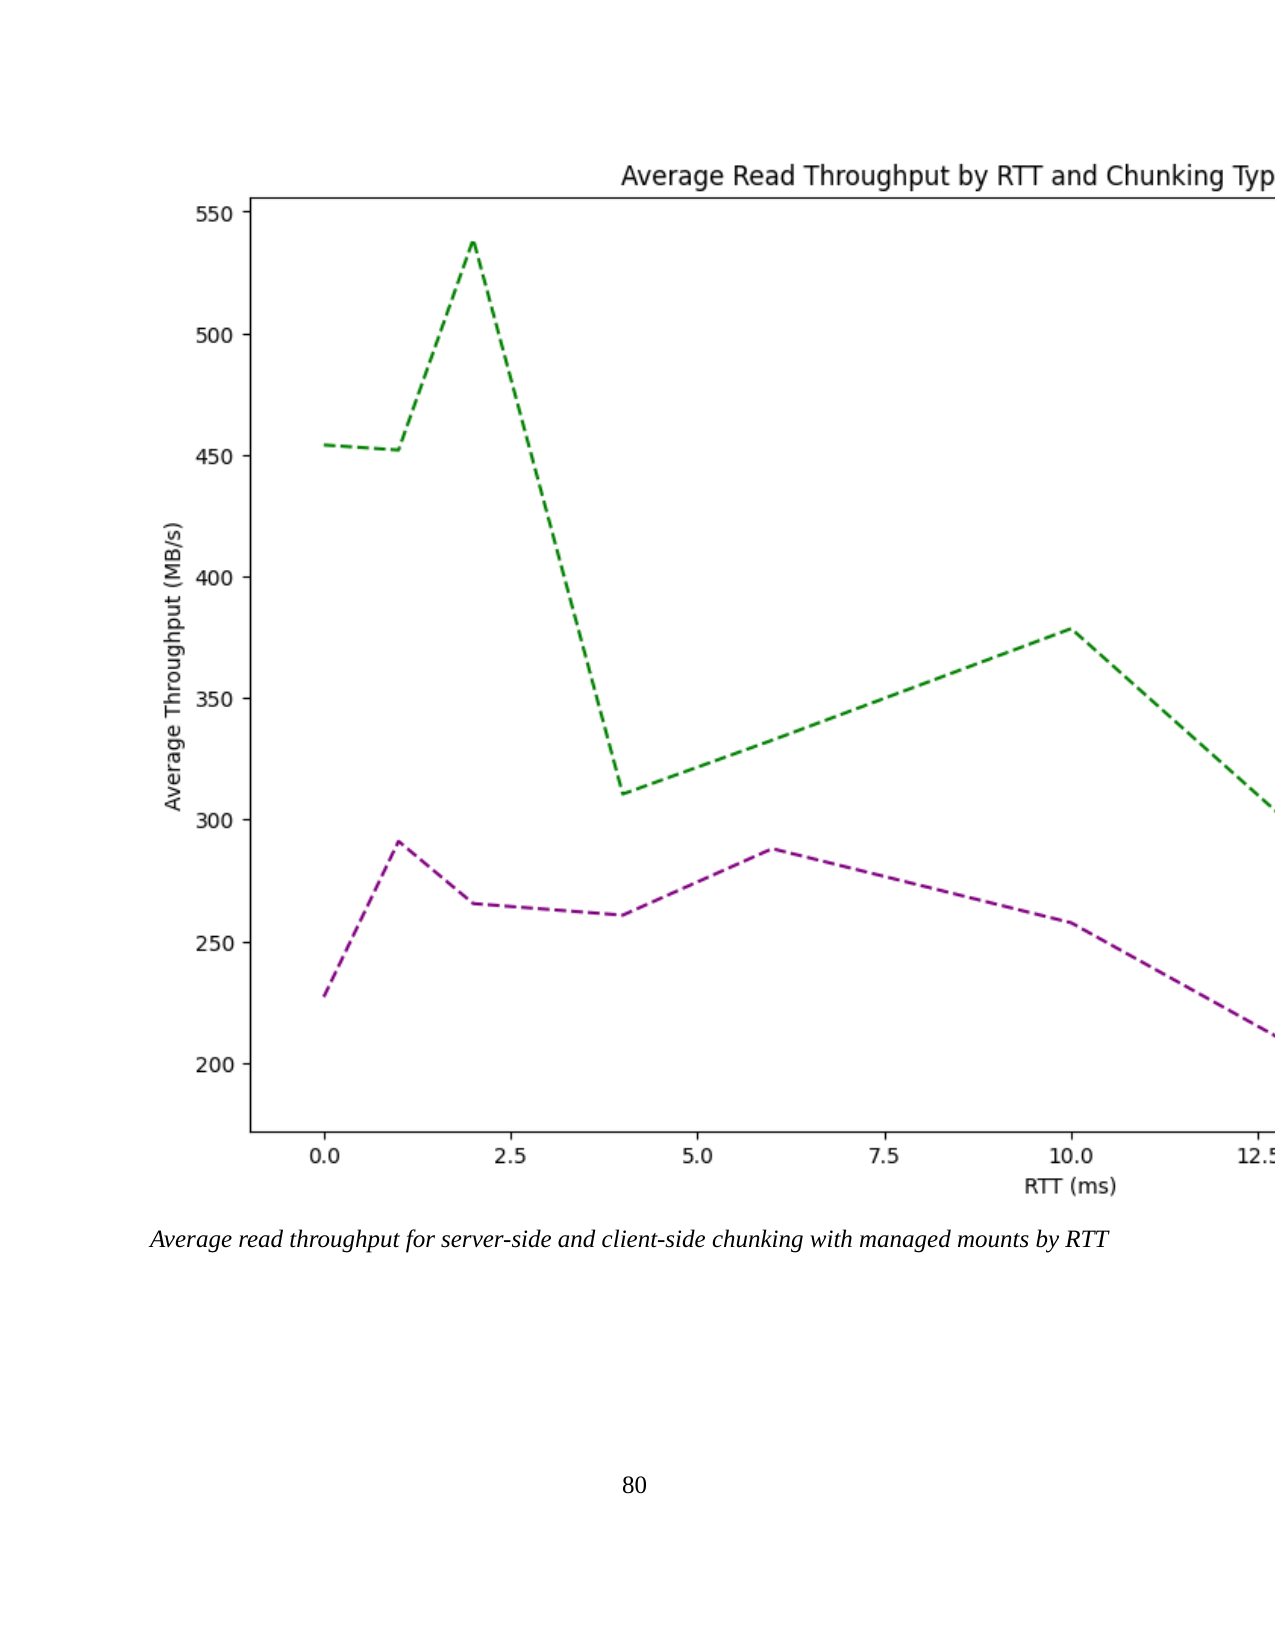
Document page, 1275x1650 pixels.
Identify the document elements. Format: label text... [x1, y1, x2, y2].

picture [150, 150, 1275, 1212]
text Average read throughput for server-side and client-side chunking with managed mounts by RTT [150, 1224, 1125, 1253]
